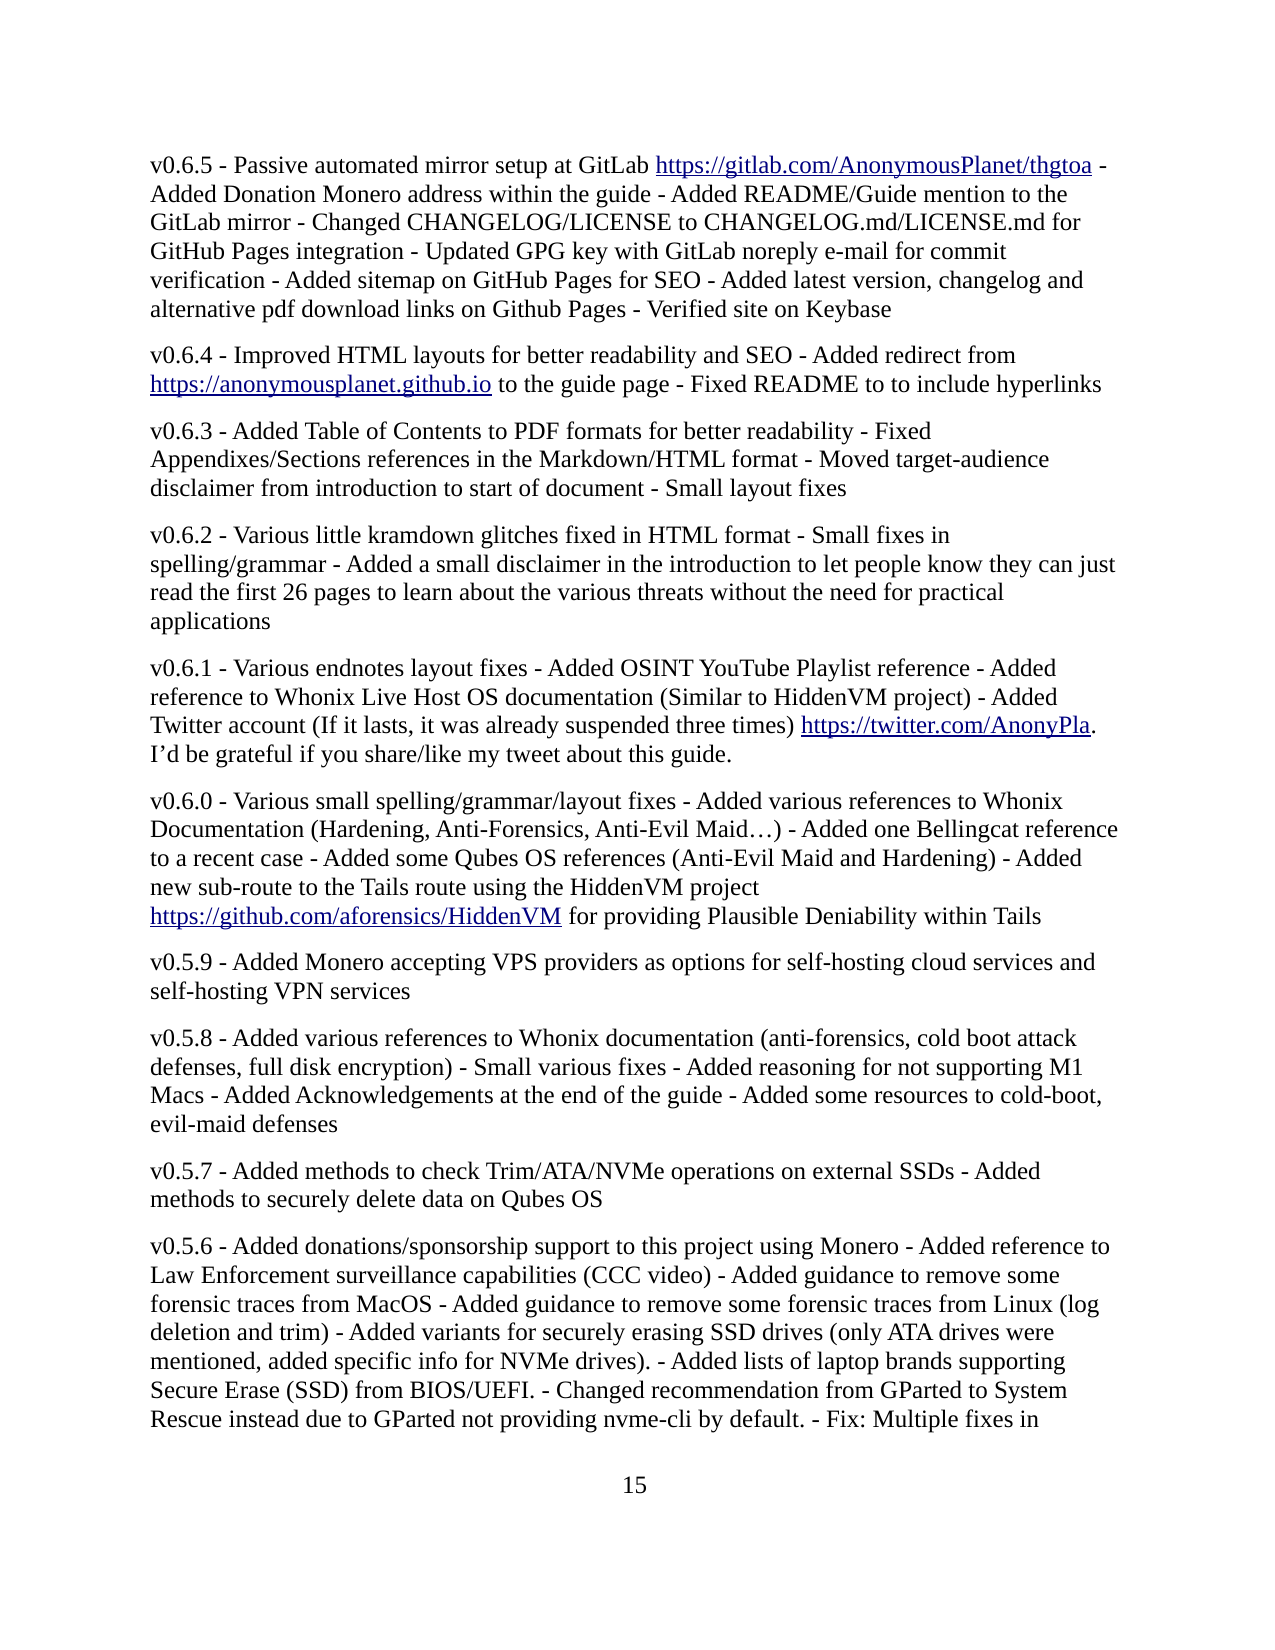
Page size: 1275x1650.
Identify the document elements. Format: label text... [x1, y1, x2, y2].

text v0.5.7 - Added methods to check Trim/ATA/NVMe operations on external SSDs - Added methods to securely delete data on Qubes OS [150, 1156, 1125, 1213]
text v0.6.1 - Various endnotes layout fixes - Added OSINT YouTube Playlist reference - Added reference to Whonix Live Host OS documentation (Similar to HiddenVM project) - Added Twitter account (If it lasts, it was already suspended three times) https://twitter.com/AnonyPla. I’d be grateful if you share/like my tweet about this guide. [150, 653, 1125, 768]
text v0.6.0 - Various small spelling/grammar/layout fixes - Added various references to Whonix Documentation (Hardening, Anti-Forensics, Anti-Evil Maid…) - Added one Bellingcat reference to a recent case - Added some Qubes OS references (Anti-Evil Maid and Hardening) - Added new sub-route to the Tails route using the HiddenVM project https://github.com/aforensics/HiddenVM for providing Plausible Deniability within Tails [150, 786, 1125, 929]
text v0.5.6 - Added donations/sponsorship support to this project using Monero - Added reference to Law Enforcement surveillance capabilities (CCC video) - Added guidance to remove some forensic traces from MacOS - Added guidance to remove some forensic traces from Linux (log deletion and trim) - Added variants for securely erasing SSD drives (only ATA drives were mentioned, added specific info for NVMe drives). - Added lists of laptop brands supporting Secure Erase (SSD) from BIOS/UEFI. - Changed recommendation from GParted to System Rescue instead due to GParted not providing nvme-cli by default. - Fix: Multiple fixes in [150, 1231, 1125, 1432]
text v0.5.9 - Added Monero accepting VPS providers as options for self-hosting cloud services and self-hosting VPN services [150, 947, 1125, 1005]
text v0.6.3 - Added Table of Contents to PDF formats for better readability - Fixed Appendixes/Sections references in the Markdown/HTML format - Moved target-audience disclaimer from introduction to start of document - Small layout fixes [150, 416, 1125, 502]
text v0.6.4 - Improved HTML layouts for better readability and SEO - Added redirect from https://anonymousplanet.github.io to the guide page - Fixed README to to include hyperlinks [150, 340, 1125, 398]
text v0.5.8 - Added various references to Whonix documentation (anti-forensics, cold boot attack defenses, full disk encryption) - Small various fixes - Added reasoning for not supporting M1 Macs - Added Acknowledgements at the end of the guide - Added some resources to cold-boot, evil-maid defenses [150, 1023, 1125, 1138]
text v0.6.5 - Passive automated mirror setup at GitLab https://gitlab.com/AnonymousPlanet/thgtoa - Added Donation Monero address within the guide - Added README/Guide mention to the GitLab mirror - Changed CHANGELOG/LICENSE to CHANGELOG.md/LICENSE.md for GitHub Pages integration - Updated GPG key with GitLab noreply e-mail for commit verification - Added sitemap on GitHub Pages for SEO - Added latest version, changelog and alternative pdf download links on Github Pages - Verified site on Keybase [150, 150, 1125, 322]
text v0.6.2 - Various little kramdown glitches fixed in HTML format - Small fixes in spelling/grammar - Added a small disclaimer in the introduction to let people know they can just read the first 26 pages to learn about the various threats without the need for practical applications [150, 520, 1125, 635]
